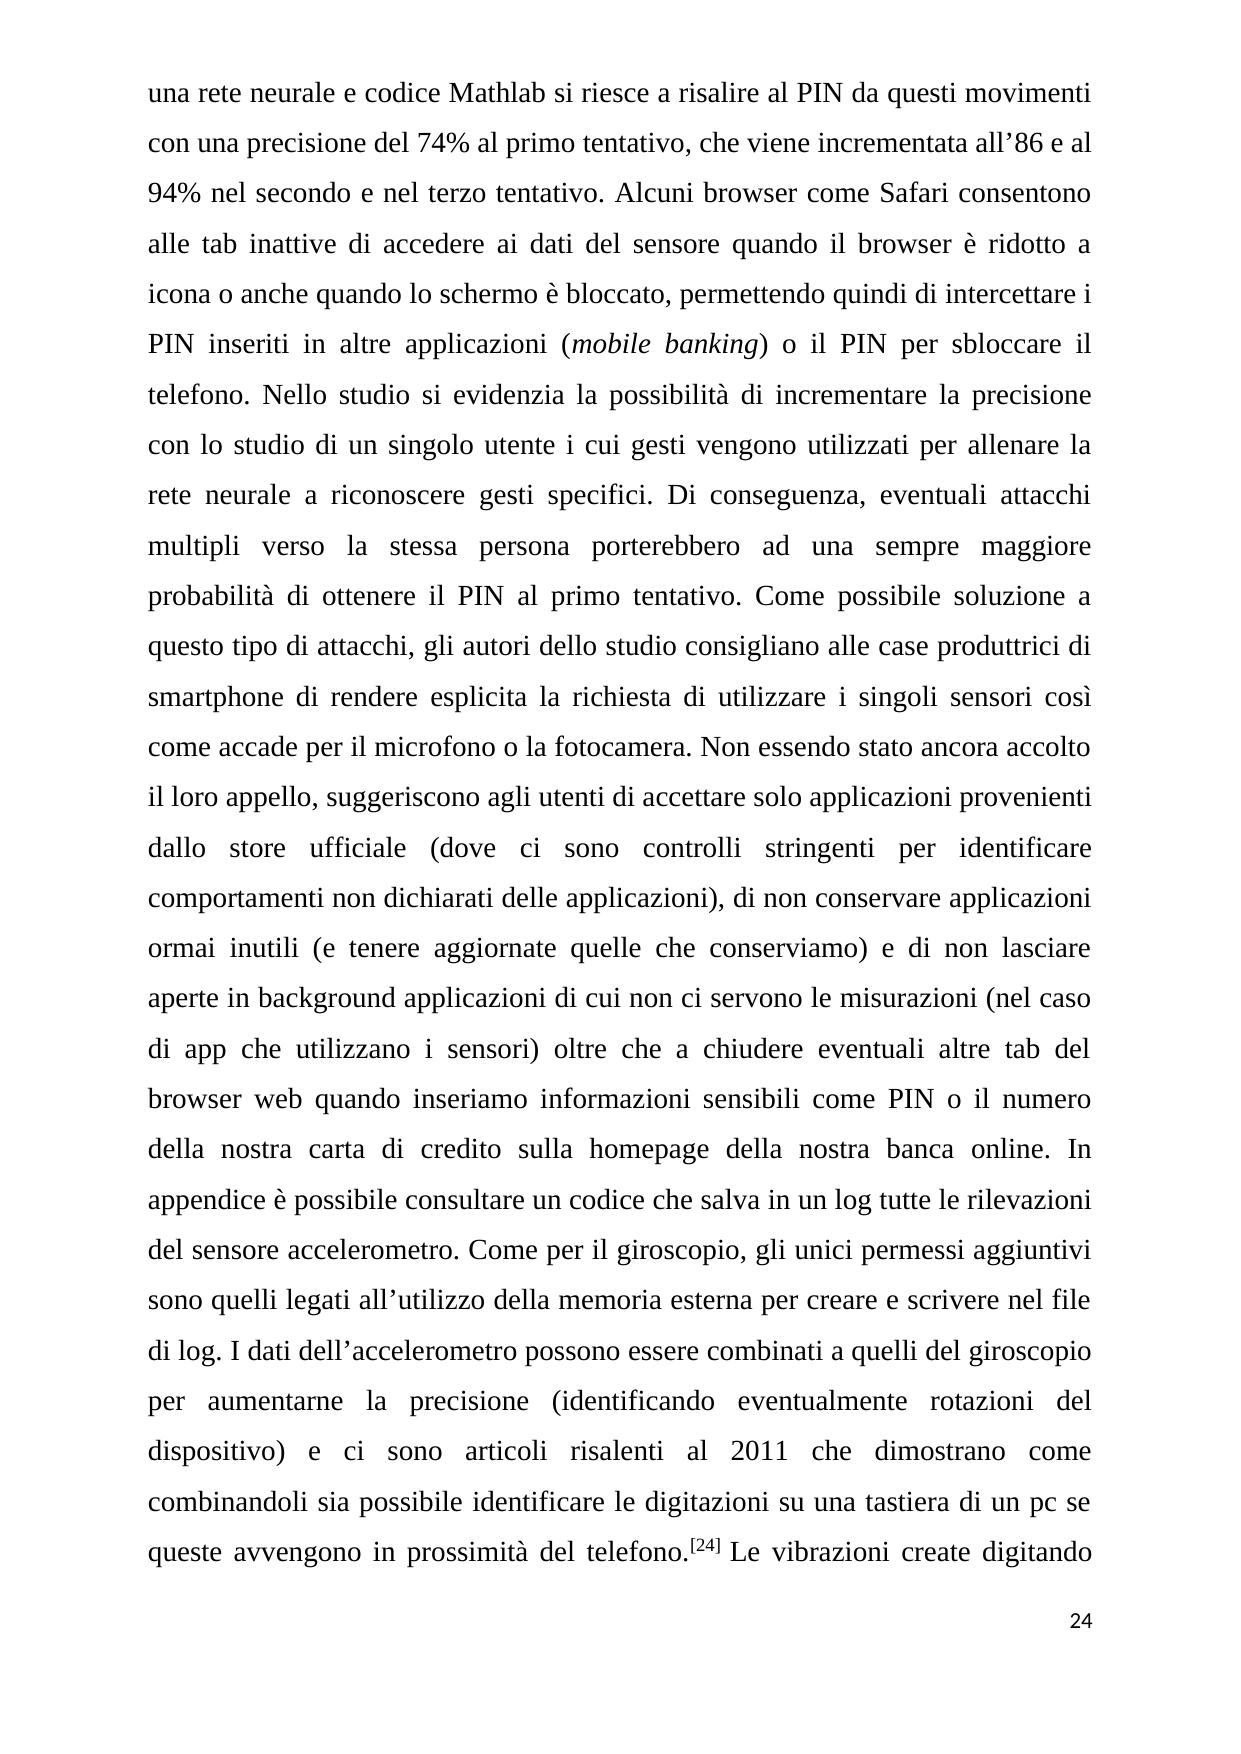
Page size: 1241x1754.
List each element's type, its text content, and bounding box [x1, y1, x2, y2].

text una rete neurale e codice Mathlab si riesce a risalire al PIN da questi movimenti con una precisione del 74% al primo tentativo, che viene incrementata all’86 e al 94% nel secondo e nel terzo tentativo. Alcuni browser come Safari consentono alle tab inattive di accedere ai dati del sensore quando il browser è ridotto a icona o anche quando lo schermo è bloccato, permettendo quindi di intercettare i PIN inseriti in altre applicazioni (mobile banking) o il PIN per sbloccare il telefono. Nello studio si evidenzia la possibilità di incrementare la precisione con lo studio di un singolo utente i cui gesti vengono utilizzati per allenare la rete neurale a riconoscere gesti specifici. Di conseguenza, eventuali attacchi multipli verso la stessa persona porterebbero ad una sempre maggiore probabilità di ottenere il PIN al primo tentativo. Come possibile soluzione a questo tipo di attacchi, gli autori dello studio consigliano alle case produttrici di smartphone di rendere esplicita la richiesta di utilizzare i singoli sensori così come accade per il microfono o la fotocamera. Non essendo stato ancora accolto il loro appello, suggeriscono agli utenti di accettare solo applicazioni provenienti dallo store ufficiale (dove ci sono controlli stringenti per identificare comportamenti non dichiarati delle applicazioni), di non conservare applicazioni ormai inutili (e tenere aggiornate quelle che conserviamo) e di non lasciare aperte in background applicazioni di cui non ci servono le misurazioni (nel caso di app che utilizzano i sensori) oltre che a chiudere eventuali altre tab del browser web quando inseriamo informazioni sensibili come PIN o il numero della nostra carta di credito sulla homepage della nostra banca online. In appendice è possibile consultare un codice che salva in un log tutte le rilevazioni del sensore accelerometro. Come per il giroscopio, gli unici permessi aggiuntivi sono quelli legati all’utilizzo della memoria esterna per creare e scrivere nel file di log. I dati dell’accelerometro possono essere combinati a quelli del giroscopio per aumentarne la precisione (identificando eventualmente rotazioni del dispositivo) e ci sono articoli risalenti al 2011 che dimostrano come combinandoli sia possibile identificare le digitazioni su una tastiera di un pc se queste avvengono in prossimità del telefono.[24] Le vibrazioni create digitando [148, 75, 1092, 1568]
